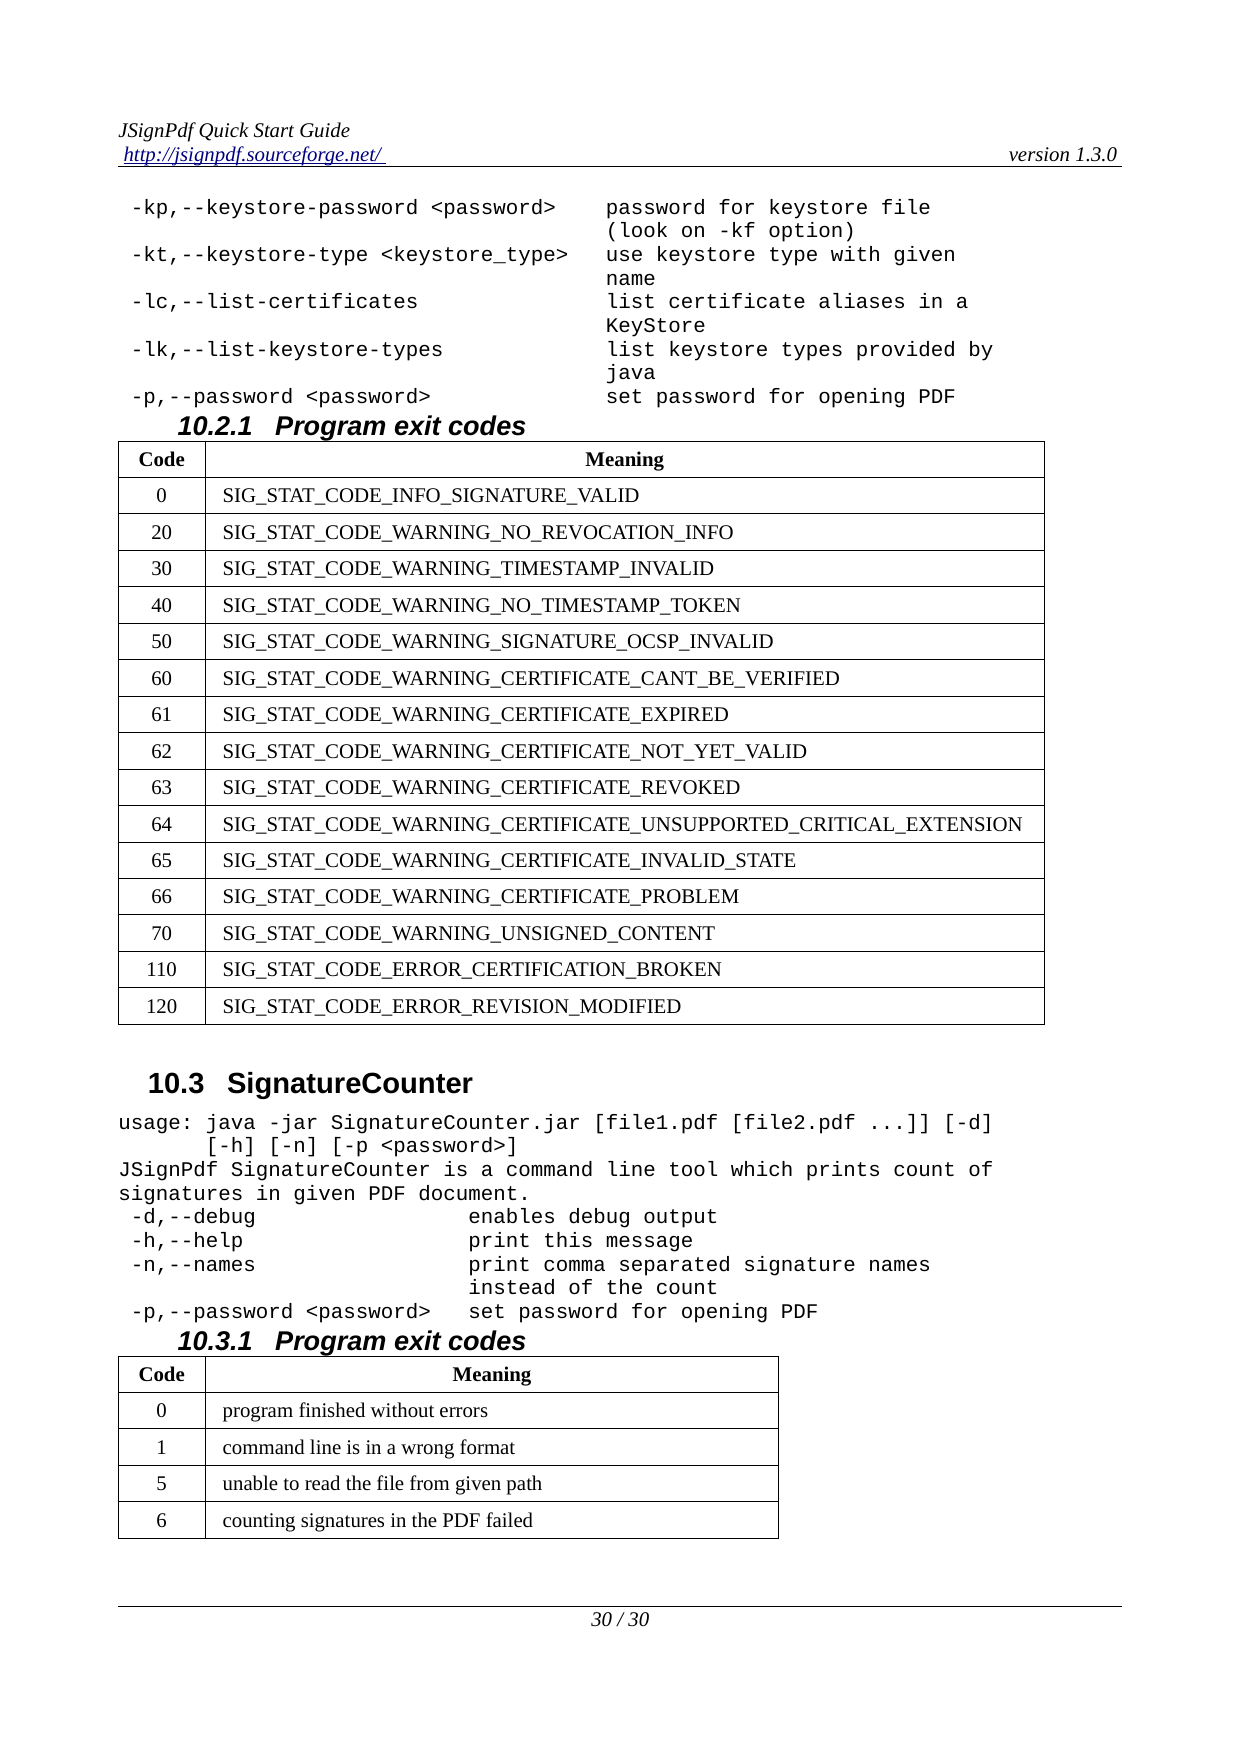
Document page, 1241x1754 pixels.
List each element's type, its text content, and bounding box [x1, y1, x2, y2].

table_header Code [119, 1357, 205, 1392]
table_cell 0 [119, 1393, 205, 1428]
table_cell 50 [119, 624, 205, 659]
table_cell unable to read the file from given path [206, 1466, 778, 1501]
table_cell SIG_STAT_CODE_ERROR_REVISION_MODIFIED [206, 988, 1044, 1024]
table_cell SIG_STAT_CODE_WARNING_CERTIFICATE_INVALID_STATE [206, 843, 1044, 878]
text signatures in given PDF document. [118, 1183, 1122, 1206]
table_cell 30 [119, 551, 205, 586]
text KeyStore [118, 315, 1122, 339]
text -lc,--list-certificates list certificate aliases in a [118, 291, 1122, 315]
table_cell SIG_STAT_CODE_ERROR_CERTIFICATION_BROKEN [206, 952, 1044, 987]
table_cell 110 [119, 952, 205, 987]
table_cell 6 [119, 1502, 205, 1538]
table_cell SIG_STAT_CODE_WARNING_CERTIFICATE_UNSUPPORTED_CRITICAL_EXTENSION [206, 806, 1044, 841]
table_cell 5 [119, 1466, 205, 1501]
table_cell SIG_STAT_CODE_WARNING_CERTIFICATE_CANT_BE_VERIFIED [206, 660, 1044, 696]
table_cell SIG_STAT_CODE_WARNING_TIMESTAMP_INVALID [206, 551, 1044, 586]
table_cell 66 [119, 879, 205, 914]
table_cell 61 [119, 697, 205, 732]
text java [118, 362, 1122, 386]
table_cell 120 [119, 988, 205, 1024]
table_cell SIG_STAT_CODE_WARNING_NO_REVOCATION_INFO [206, 514, 1044, 550]
text -lk,--list-keystore-types list keystore types provided by [118, 339, 1122, 362]
subtitle SignatureCounter [148, 1066, 1116, 1100]
table_cell SIG_STAT_CODE_WARNING_UNSIGNED_CONTENT [206, 915, 1044, 951]
table_cell 1 [119, 1429, 205, 1465]
text -h,--help print this message [118, 1230, 1122, 1253]
table_cell SIG_STAT_CODE_WARNING_CERTIFICATE_NOT_YET_VALID [206, 733, 1044, 768]
text -d,--debug enables debug output [118, 1206, 1122, 1230]
table_cell 63 [119, 770, 205, 805]
table_cell 20 [119, 514, 205, 550]
table_cell command line is in a wrong format [206, 1429, 778, 1465]
text -n,--names print comma separated signature names [118, 1253, 1122, 1277]
table_cell 64 [119, 806, 205, 841]
text -kt,--keystore-type <keystore_type> use keystore type with given [118, 244, 1122, 268]
table_cell program finished without errors [206, 1393, 778, 1428]
text -kp,--keystore-password <password> password for keystore file [118, 197, 1122, 220]
table_cell 70 [119, 915, 205, 951]
table_header Code [119, 442, 205, 477]
table_cell SIG_STAT_CODE_WARNING_SIGNATURE_OCSP_INVALID [206, 624, 1044, 659]
text usage: java -jar SignatureCounter.jar [file1.pdf [file2.pdf ...]] [-d] [118, 1112, 1122, 1135]
table_cell counting signatures in the PDF failed [206, 1502, 778, 1538]
table_header Meaning [206, 1357, 778, 1392]
text -p,--password <password> set password for opening PDF [118, 386, 1122, 409]
table_cell SIG_STAT_CODE_INFO_SIGNATURE_VALID [206, 478, 1044, 513]
text -p,--password <password> set password for opening PDF [118, 1301, 1122, 1324]
table_cell 65 [119, 843, 205, 878]
table_cell SIG_STAT_CODE_WARNING_CERTIFICATE_EXPIRED [206, 697, 1044, 732]
table_cell SIG_STAT_CODE_WARNING_CERTIFICATE_REVOKED [206, 770, 1044, 805]
table_cell SIG_STAT_CODE_WARNING_CERTIFICATE_PROBLEM [206, 879, 1044, 914]
text name [118, 268, 1122, 291]
table_cell 60 [119, 660, 205, 696]
text JSignPdf SignatureCounter is a command line tool which prints count of [118, 1159, 1122, 1183]
table_cell 0 [119, 478, 205, 513]
text (look on -kf option) [118, 220, 1122, 244]
table_cell SIG_STAT_CODE_WARNING_NO_TIMESTAMP_TOKEN [206, 587, 1044, 623]
table_header Meaning [206, 442, 1044, 477]
subtitle Program exit codes [177, 1324, 1122, 1356]
subtitle Program exit codes [177, 409, 1122, 441]
text instead of the count [118, 1277, 1122, 1301]
table_cell 62 [119, 733, 205, 768]
table_cell 40 [119, 587, 205, 623]
text [-h] [-n] [-p <password>] [118, 1135, 1122, 1159]
